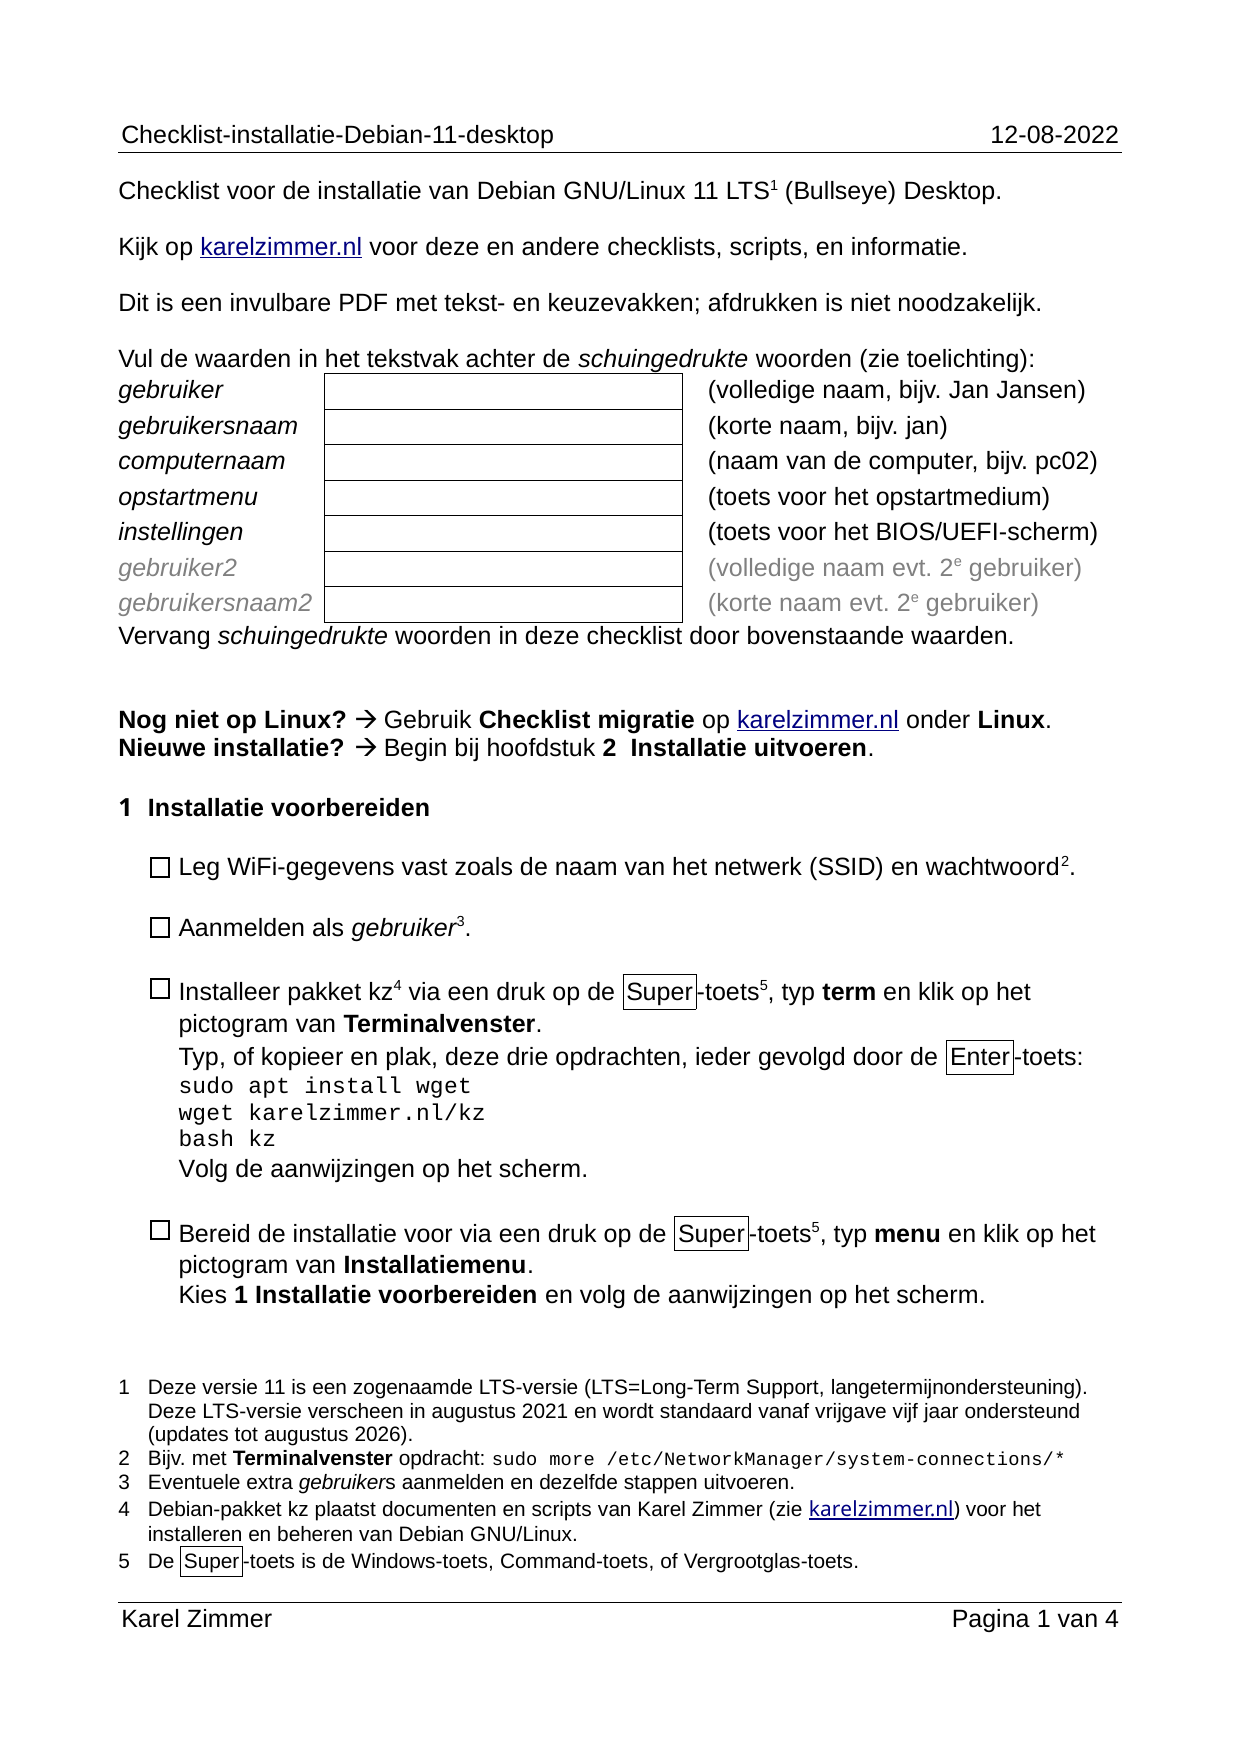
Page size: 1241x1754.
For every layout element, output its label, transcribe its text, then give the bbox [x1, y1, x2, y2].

text Dit is een invulbare PDF met tekst- en keuzevakken; afdrukken is niet noodzakelijk. [118, 289, 1122, 317]
text (toets voor het BIOS/UEFI-scherm) [683, 515, 1122, 551]
table_cell [177, 943, 1120, 973]
table_cell Bereid de installatie voor via een druk op de Super-toets5, typ menu en klik op het pictogram van Installatiemenu. [177, 1215, 1120, 1280]
text (korte naam, bijv. jan) [683, 409, 1122, 444]
text gebruikersnaam [118, 409, 324, 444]
table_cell [141, 973, 177, 1039]
text (toets voor het opstartmedium) [683, 480, 1122, 515]
text (korte naam evt. 2e gebruiker) [683, 586, 1122, 622]
table_cell [141, 1154, 177, 1184]
table_cell [141, 882, 177, 913]
text Vul de waarden in het tekstvak achter de schuingedrukte woorden (zie toelichting): [118, 345, 1122, 373]
table_cell [141, 1215, 177, 1280]
table_cell [177, 882, 1120, 913]
table_cell Kies 1 Installatie voorbereiden en volg de aanwijzingen op het scherm. [177, 1280, 1120, 1311]
text opstartmenu [118, 480, 324, 515]
text gebruiker [118, 373, 324, 409]
text (volledige naam evt. 2e gebruiker) [683, 551, 1122, 586]
text instellingen [118, 515, 324, 551]
table_cell [141, 1039, 177, 1154]
text Checklist voor de installatie van Debian GNU/Linux 11 LTS (Bullseye) Desktop. [118, 177, 1122, 205]
text gebruiker2 [118, 551, 324, 586]
list Installatie voorbereiden [118, 790, 1122, 824]
text gebruikersnaam2 [118, 586, 324, 622]
text computernaam [118, 444, 324, 480]
text Kijk op karelzimmer.nl voor deze en andere checklists, scripts, en informatie. [118, 233, 1122, 261]
table_header Leg WiFi-gegevens vast zoals de naam van het netwerk (SSID) en wachtwoord. [177, 852, 1120, 882]
text (volledige naam, bijv. Jan Jansen) [683, 373, 1122, 409]
table_cell [141, 913, 177, 943]
table_cell Typ, of kopieer en plak, deze drie opdrachten, ieder gevolgd door de Enter-toets: sudo apt install wget wget karelzimmer.nl/kz bash kz [177, 1039, 1120, 1154]
text Vervang schuingedrukte woorden in deze checklist door bovenstaande waarden. [118, 622, 1122, 650]
table_cell [141, 943, 177, 973]
table_cell Installeer pakket kz via een druk op de Super-toets, typ term en klik op het pictogram van Terminalvenster. [177, 973, 1120, 1039]
table_cell Volg de aanwijzingen op het scherm. [177, 1154, 1120, 1184]
table_cell [177, 1185, 1120, 1215]
text Nog niet op Linux?  Gebruik Checklist migratie op karelzimmer.nl onder Linux. [118, 706, 1122, 734]
table_cell [141, 1185, 177, 1215]
table_cell Aanmelden als gebruiker. [177, 913, 1120, 943]
text (naam van de computer, bijv. pc02) [683, 444, 1122, 480]
text Deze versie 11 is een zogenaamde LTS-versie (LTS=Long-Term Support, langetermijnondersteuning). Deze LTS-versie verscheen in augustus 2021 en wordt standaard vanaf vrijgave vijf jaar ondersteund (updates tot augustus 2026). [118, 1376, 1122, 1446]
text Nieuwe installatie?  Begin bij hoofdstuk 2 Installatie uitvoeren. [118, 734, 1122, 762]
table_cell [141, 1280, 177, 1311]
table_header [141, 852, 177, 882]
